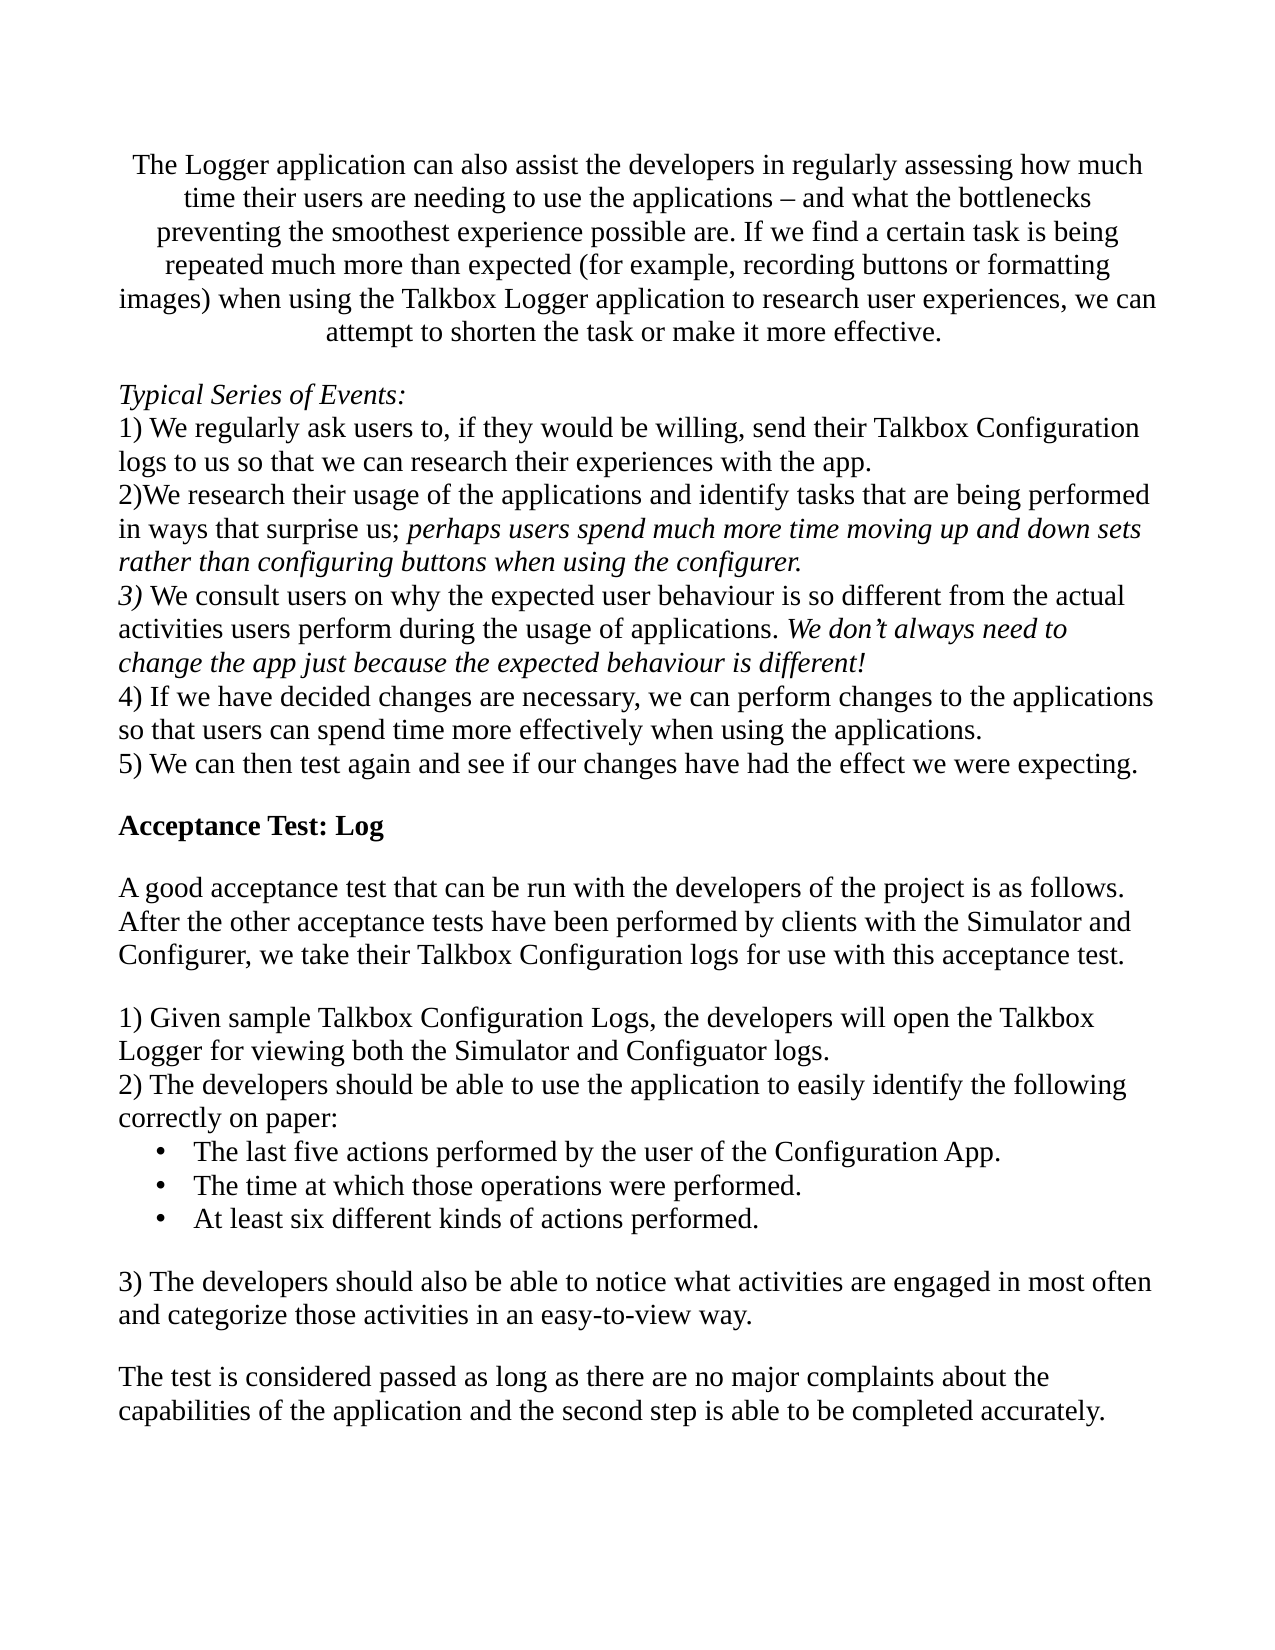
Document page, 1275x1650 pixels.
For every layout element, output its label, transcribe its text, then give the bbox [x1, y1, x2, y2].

list At least six different kinds of actions performed. [156, 1201, 1157, 1235]
text The test is considered passed as long as there are no major complaints about the capabilities of the application and the second step is able to be completed accurately. [118, 1359, 1157, 1427]
text Typical Series of Events: [118, 377, 1157, 410]
text 5) We can then test again and see if our changes have had the effect we were expecting. [118, 746, 1157, 779]
text Acceptance Test: Log [118, 808, 1157, 842]
text After the other acceptance tests have been performed by clients with the Simulator and Configurer, we take their Talkbox Configuration logs for use with this acceptance test. [118, 904, 1157, 971]
text 1) We regularly ask users to, if they would be willing, send their Talkbox Configuration logs to us so that we can research their experiences with the app. [118, 410, 1157, 477]
text 3) We consult users on why the expected user behaviour is so different from the actual activities users perform during the usage of applications. We don’t always need to change the app just because the expected behaviour is different! [118, 578, 1157, 679]
list The time at which those operations were performed. [156, 1168, 1157, 1201]
text 2)We research their usage of the applications and identify tasks that are being performed in ways that surprise us; perhaps users spend much more time moving up and down sets rather than configuring buttons when using the configurer. [118, 477, 1157, 578]
text 3) The developers should also be able to notice what activities are engaged in most often and categorize those activities in an easy-to-view way. [118, 1264, 1157, 1331]
text A good acceptance test that can be run with the developers of the project is as follows. [118, 870, 1157, 904]
text The Logger application can also assist the developers in regularly assessing how much time their users are needing to use the applications – and what the bottlenecks preventing the smoothest experience possible are. If we find a certain task is being repeated much more than expected (for example, recording buttons or formatting images) when using the Talkbox Logger application to research user experiences, we can attempt to shorten the task or make it more effective. [118, 147, 1157, 348]
list The last five actions performed by the user of the Configuration App. [156, 1134, 1157, 1168]
text 1) Given sample Talkbox Configuration Logs, the developers will open the Talkbox Logger for viewing both the Simulator and Configuator logs. [118, 1000, 1157, 1067]
text 2) The developers should be able to use the application to easily identify the following correctly on paper: [118, 1067, 1157, 1134]
text 4) If we have decided changes are necessary, we can perform changes to the applications so that users can spend time more effectively when using the applications. [118, 679, 1157, 746]
